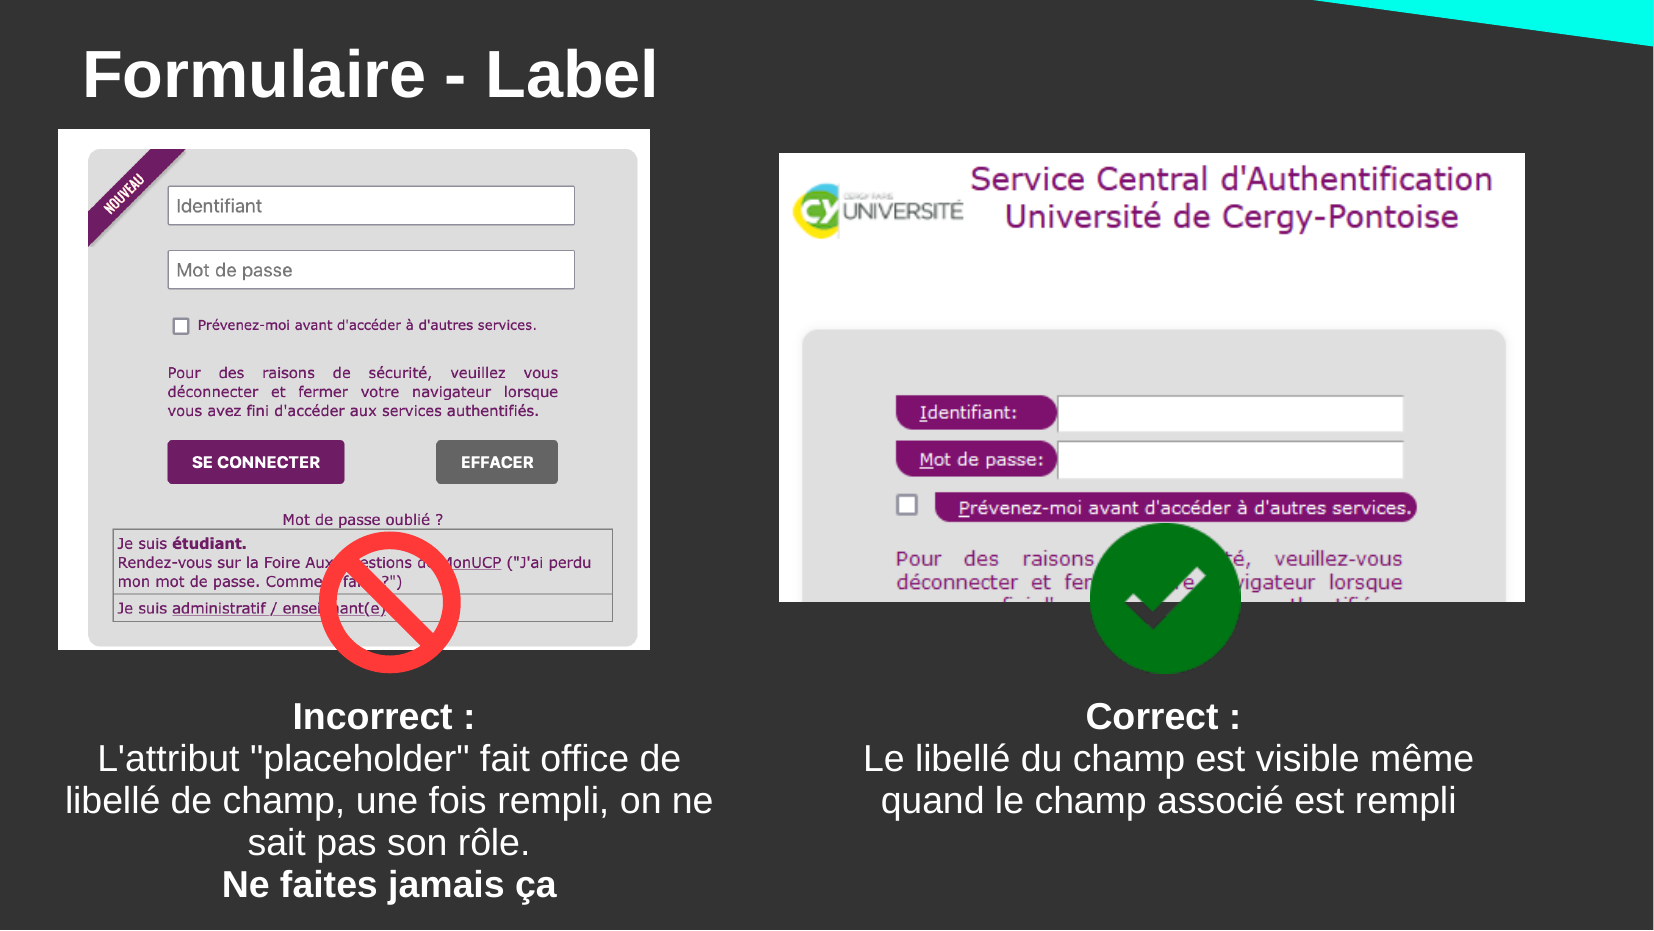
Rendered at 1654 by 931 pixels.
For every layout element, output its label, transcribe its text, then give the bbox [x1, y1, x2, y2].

text_box Correct : Le libellé du champ est visible même quand le champ associé est rempli [814, 688, 1524, 830]
text_box [318, 531, 461, 674]
text_box [1312, 0, 1654, 47]
picture [337, 573, 419, 650]
picture [779, 153, 1525, 674]
picture [360, 550, 442, 632]
picture [58, 129, 650, 650]
text_box Incorrect : L'attribut "placeholder" fait office de libellé de champ, une fois rempli, on ne sait pas son rôle. Ne faites jamais ça [34, 688, 745, 914]
title Formulaire - Label [82, 37, 1571, 114]
